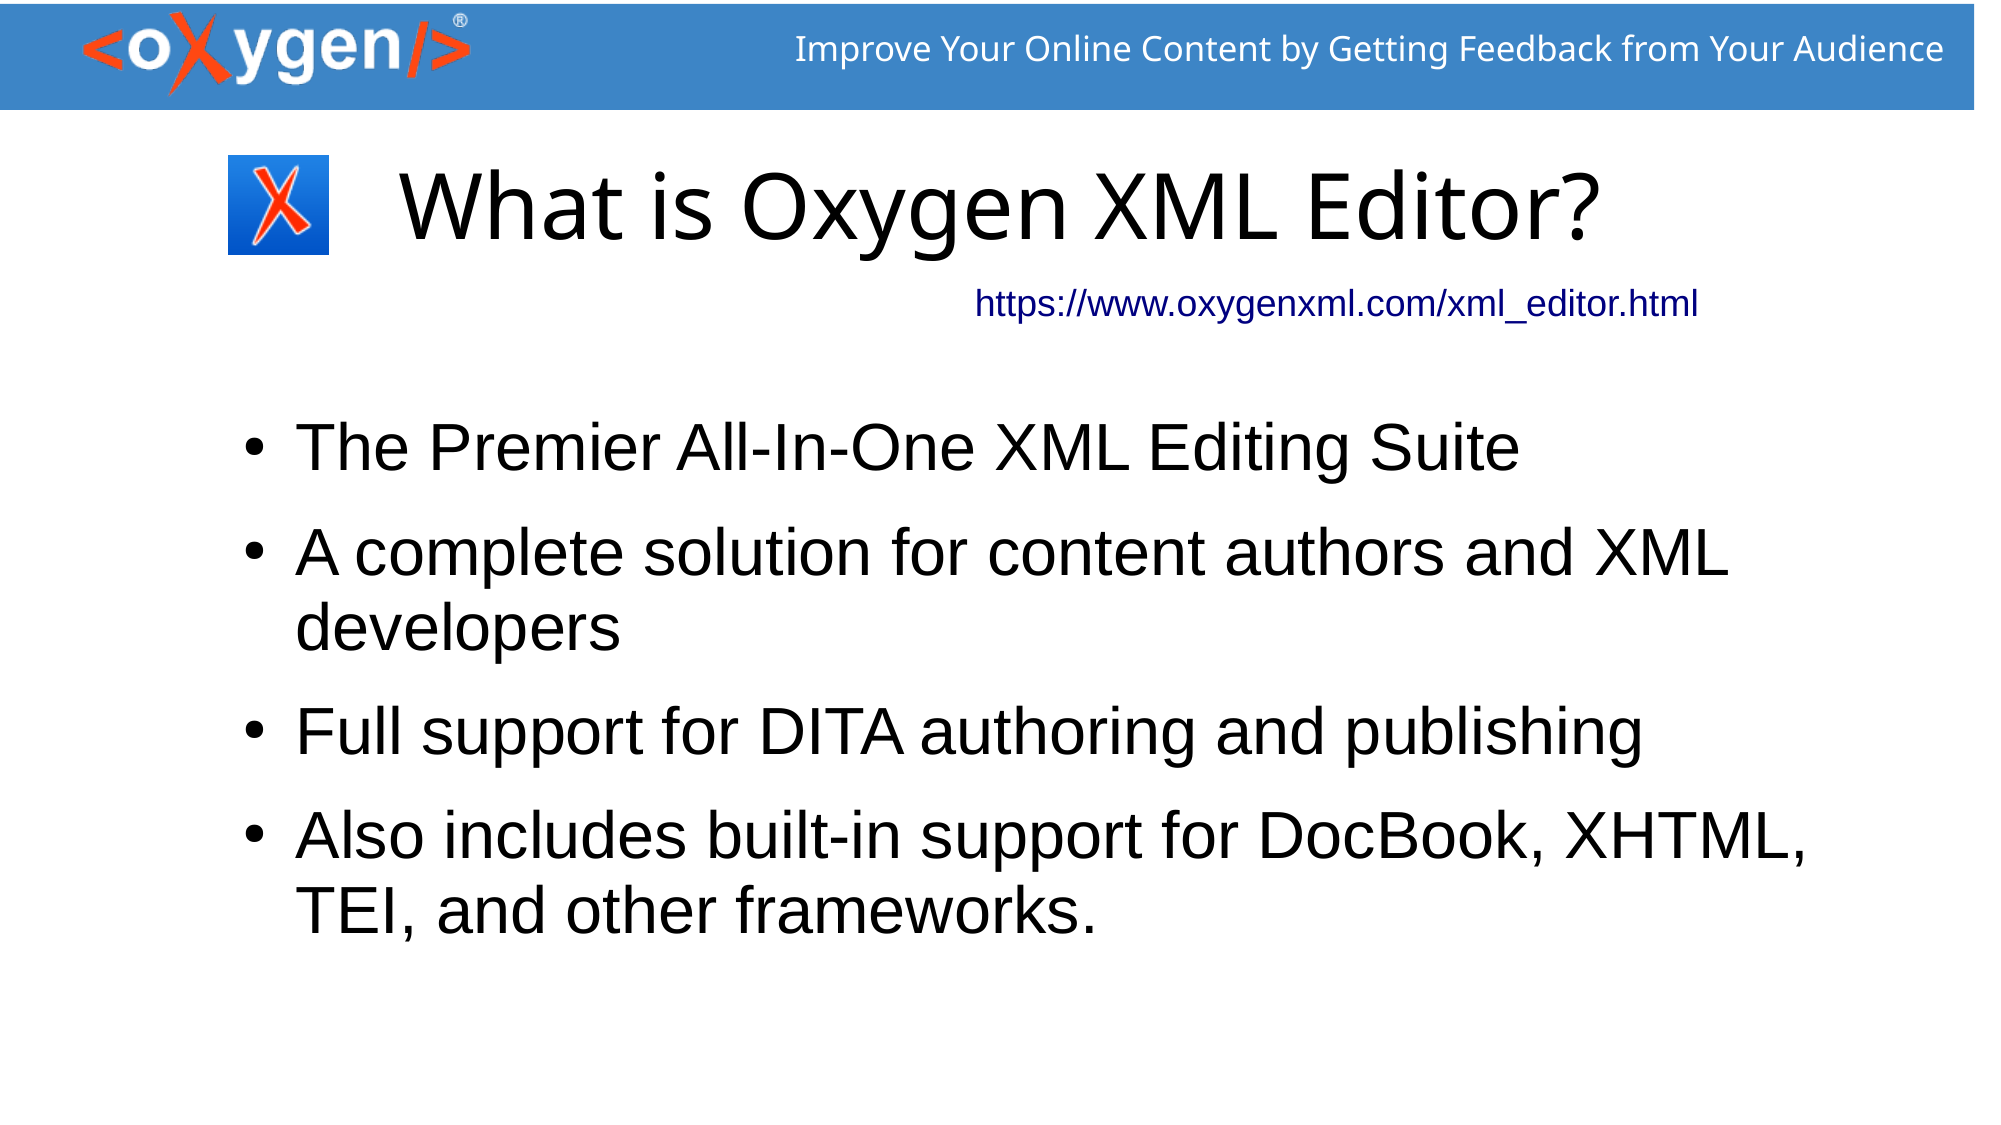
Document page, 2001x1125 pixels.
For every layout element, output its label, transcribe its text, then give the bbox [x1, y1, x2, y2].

picture [228, 155, 329, 255]
text_box https://www.oxygenxml.com/xml_editor.html [960, 274, 1963, 346]
list The Premier All-In-One XML Editing Suite A complete solution for content authors and XML developers Full support for DITA authoring and publishing Also includes built-in support for DocBook, XHTML, TEI, and other frameworks. [225, 410, 1900, 1071]
picture [75, 0, 488, 106]
title What is Oxygen XML Editor? [99, 109, 1900, 298]
